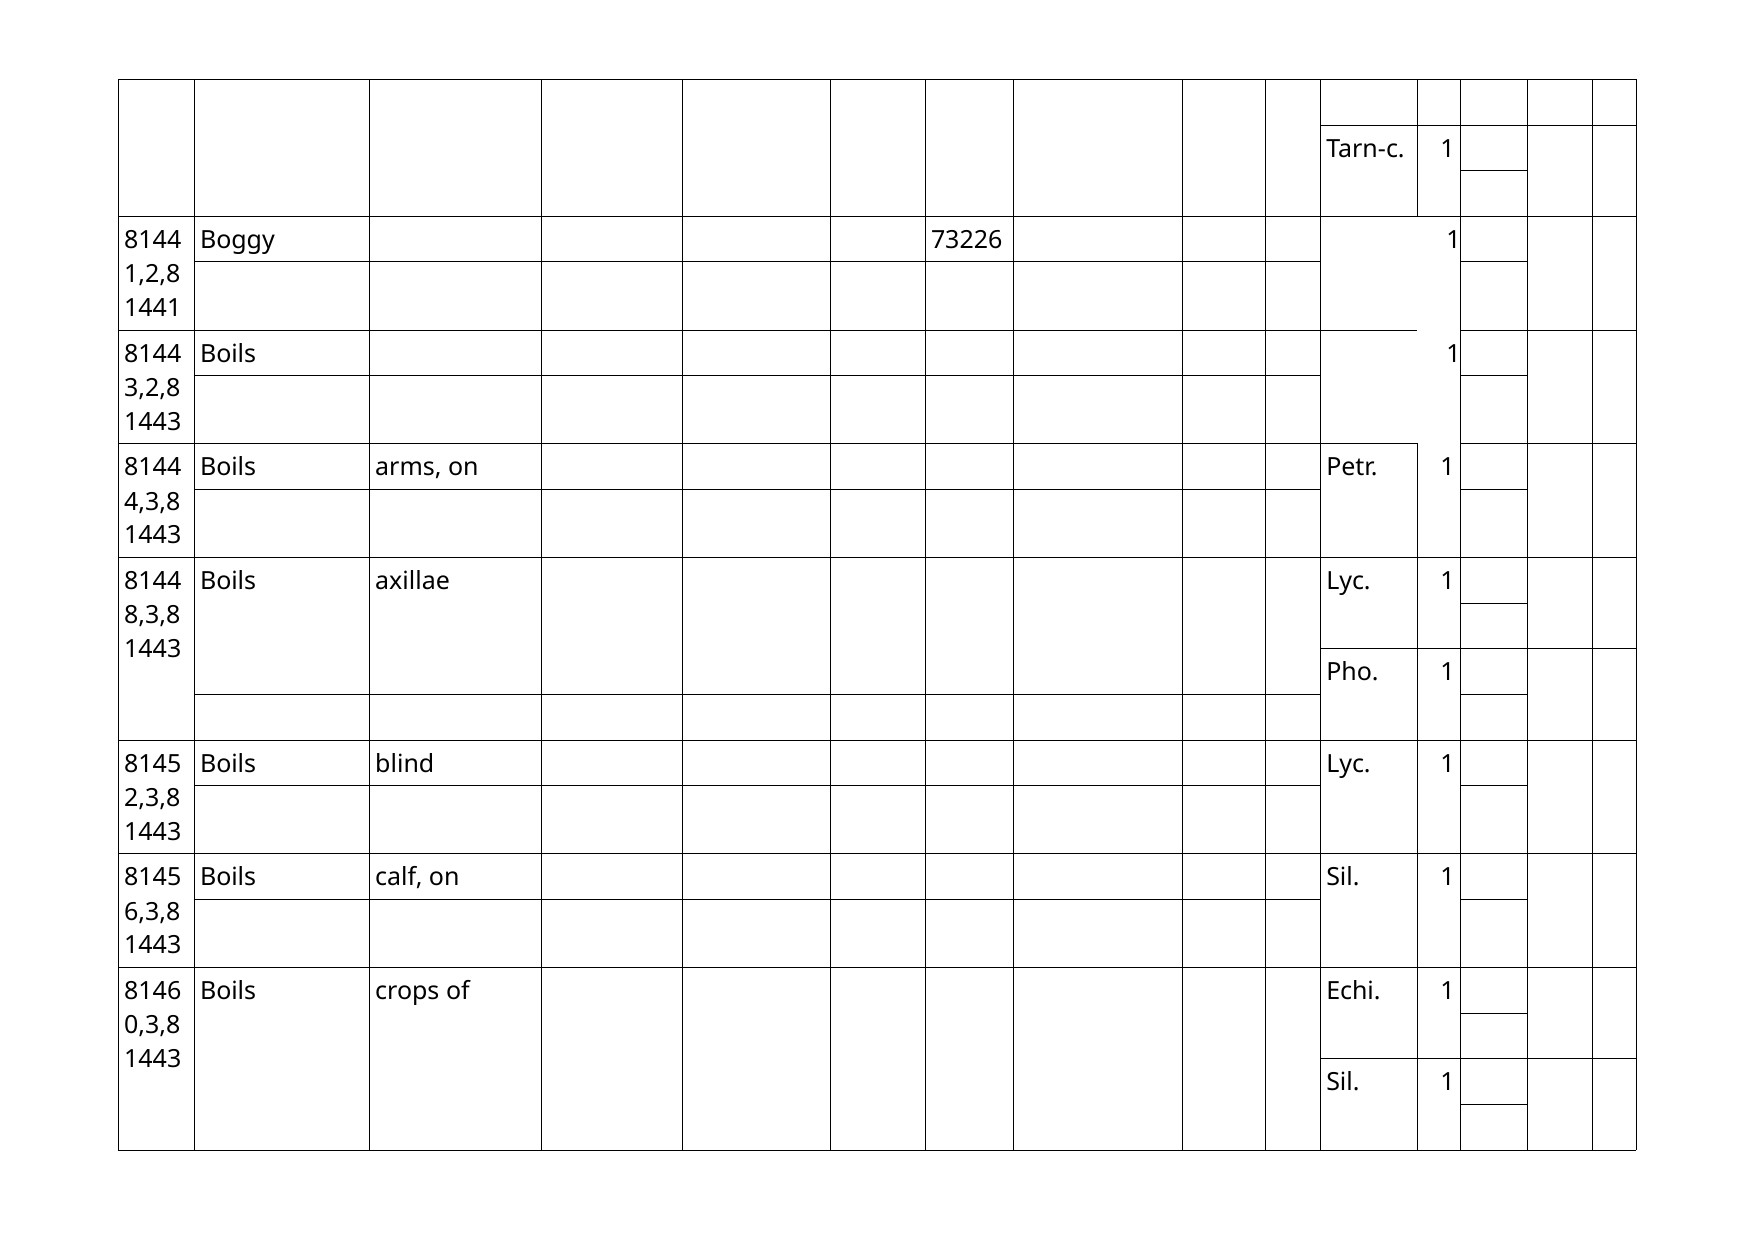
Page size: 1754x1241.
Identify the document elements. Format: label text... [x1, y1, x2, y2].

table_cell [1461, 968, 1527, 1013]
table_cell [831, 968, 925, 1149]
table_cell [683, 786, 830, 853]
table_cell [1183, 741, 1265, 785]
table_cell [1593, 649, 1636, 739]
table_cell 1 [1418, 126, 1460, 216]
table_cell [926, 695, 1013, 739]
table_cell [1266, 444, 1320, 489]
table_cell 81448,3,81443 [119, 558, 194, 739]
table_cell [683, 741, 830, 785]
table_cell [926, 854, 1013, 899]
table_cell [1528, 444, 1592, 557]
table_cell [831, 786, 925, 853]
table_cell [1014, 376, 1182, 443]
table_cell 1 [1418, 741, 1460, 853]
table_cell [370, 331, 541, 375]
table_cell [1266, 854, 1320, 899]
table_cell [683, 217, 830, 261]
table_cell [1266, 490, 1320, 557]
table_cell [683, 900, 830, 967]
table_cell [542, 741, 682, 785]
table_cell [683, 444, 830, 489]
table_cell [1461, 331, 1527, 375]
table_cell [1014, 558, 1182, 694]
table_cell [926, 558, 1013, 694]
table_cell [683, 558, 830, 694]
table_cell Boggy [195, 217, 369, 261]
table_cell [1461, 558, 1527, 603]
table_cell [542, 900, 682, 967]
table_cell [1014, 490, 1182, 557]
table_cell 1 [1418, 443, 1460, 557]
table_cell Boils [195, 854, 369, 899]
table_cell [831, 331, 925, 375]
table_cell 1 [1418, 558, 1460, 648]
table_cell Boils [195, 968, 369, 1149]
table_cell [1014, 217, 1182, 261]
table_cell [831, 376, 925, 443]
table_cell [1266, 217, 1320, 261]
table_cell [1461, 490, 1527, 557]
table_cell [926, 262, 1013, 329]
table_cell [926, 968, 1013, 1149]
table_cell [1461, 126, 1527, 170]
table_cell 1 [1418, 968, 1460, 1058]
table_cell Boils [195, 558, 369, 694]
table_cell [1266, 80, 1320, 216]
table_cell [370, 376, 541, 443]
table_cell 1 [1418, 1059, 1460, 1149]
table_cell [370, 695, 541, 739]
table_cell 81441,2,81441 [119, 217, 194, 329]
table_cell [1014, 786, 1182, 853]
table_cell [1266, 376, 1320, 443]
table_cell [1528, 331, 1592, 443]
table_cell [1321, 331, 1417, 443]
table_cell [926, 741, 1013, 785]
table_cell [119, 80, 194, 216]
table_cell [542, 786, 682, 853]
table_cell 1 [1418, 649, 1460, 739]
table_cell Boils [195, 331, 369, 375]
table_cell [1014, 262, 1182, 329]
table_cell Pho. [1321, 649, 1417, 739]
table_cell [542, 695, 682, 739]
table_cell Sil. [1321, 1059, 1417, 1149]
table_cell [1461, 1014, 1527, 1058]
table_cell [1266, 558, 1320, 694]
table_cell [1528, 126, 1592, 216]
table_cell Echi. [1321, 968, 1417, 1058]
table_cell crops of [370, 968, 541, 1149]
table_cell 73226 [926, 217, 1013, 261]
table_cell [683, 80, 830, 216]
table_cell [683, 695, 830, 739]
table_cell [1528, 741, 1592, 853]
table_cell [1014, 968, 1182, 1149]
table_cell calf, on [370, 854, 541, 899]
table_cell [1266, 331, 1320, 375]
table_cell Lyc. [1321, 741, 1417, 853]
table_cell [195, 490, 369, 557]
table_cell [195, 80, 369, 216]
table_cell 1 [1417, 217, 1460, 329]
table_cell Petr. [1321, 444, 1417, 557]
table_cell [1461, 217, 1527, 261]
table_cell [926, 786, 1013, 853]
table_cell [1183, 900, 1265, 967]
table_cell [542, 490, 682, 557]
table_cell [831, 695, 925, 739]
table_cell [1593, 558, 1636, 648]
table_cell [1014, 741, 1182, 785]
table_cell [542, 968, 682, 1149]
table_cell [1266, 262, 1320, 329]
table_cell [1418, 80, 1460, 124]
table_cell [1528, 217, 1592, 329]
table_cell [1014, 854, 1182, 899]
table_cell [370, 900, 541, 967]
table_cell [1461, 1059, 1527, 1104]
table_cell [1461, 262, 1527, 329]
table_cell [1461, 1105, 1527, 1149]
table_cell [370, 786, 541, 853]
table_cell [683, 968, 830, 1149]
table_cell [1461, 695, 1527, 739]
table_cell [1461, 786, 1527, 853]
table_cell Boils [195, 741, 369, 785]
table_cell [831, 854, 925, 899]
table_cell [926, 80, 1013, 216]
table_cell blind [370, 741, 541, 785]
table_cell [1461, 854, 1527, 899]
table_cell [1183, 262, 1265, 329]
table_cell [683, 331, 830, 375]
table_cell [1014, 80, 1182, 216]
table_cell arms, on [370, 444, 541, 489]
table_cell [195, 262, 369, 329]
table_cell [683, 376, 830, 443]
table_cell [1183, 331, 1265, 375]
table_cell [195, 695, 369, 739]
table_cell [1183, 786, 1265, 853]
table_cell [542, 444, 682, 489]
table_cell [1528, 649, 1592, 739]
table_cell [1593, 331, 1636, 443]
table_cell [195, 900, 369, 967]
table_cell [1321, 80, 1417, 124]
table_cell [1183, 444, 1265, 489]
table_cell [926, 331, 1013, 375]
table_cell [1014, 331, 1182, 375]
table_cell [683, 490, 830, 557]
table_cell [1528, 558, 1592, 648]
table_cell [926, 376, 1013, 443]
table_cell [1528, 968, 1592, 1058]
table_cell [831, 741, 925, 785]
table_cell [1266, 900, 1320, 967]
table_cell 81456,3,81443 [119, 854, 194, 967]
table_cell [1183, 80, 1265, 216]
table_cell [542, 558, 682, 694]
table_cell 81460,3,81443 [119, 968, 194, 1149]
table_cell [926, 444, 1013, 489]
table_cell [370, 262, 541, 329]
table_cell [1461, 741, 1527, 785]
table_cell axillae [370, 558, 541, 694]
table_cell [195, 786, 369, 853]
table_cell Sil. [1321, 854, 1417, 967]
table_cell [542, 331, 682, 375]
table_cell [1266, 786, 1320, 853]
table_cell [831, 558, 925, 694]
table_cell [542, 217, 682, 261]
table_cell [1593, 1059, 1636, 1149]
table_cell [195, 376, 369, 443]
table_cell Boils [195, 444, 369, 489]
table_cell [1528, 80, 1592, 124]
table_cell [1593, 126, 1636, 216]
table_cell [1014, 695, 1182, 739]
table_cell [1593, 444, 1636, 557]
table_cell [1461, 444, 1527, 489]
table_cell [926, 490, 1013, 557]
table_cell [1528, 854, 1592, 967]
table_cell [831, 444, 925, 489]
table_cell [370, 217, 541, 261]
table_cell [1183, 490, 1265, 557]
table_cell [1593, 217, 1636, 329]
table_cell [542, 854, 682, 899]
table_cell [1461, 80, 1527, 124]
table_cell [831, 900, 925, 967]
table_cell [831, 80, 925, 216]
table_cell Lyc. [1321, 558, 1417, 648]
table_cell [1266, 968, 1320, 1149]
table_cell [542, 262, 682, 329]
table_cell 81444,3,81443 [119, 444, 194, 557]
table_cell [1183, 376, 1265, 443]
table_cell [370, 490, 541, 557]
table_cell [1461, 171, 1527, 216]
table_cell 1 [1417, 330, 1460, 443]
table_cell [1593, 968, 1636, 1058]
table_cell [370, 80, 541, 216]
table_cell [542, 80, 682, 216]
table_cell [1014, 444, 1182, 489]
table_cell [1461, 900, 1527, 967]
table_cell [1266, 741, 1320, 785]
table_cell [1183, 695, 1265, 739]
table_cell [831, 490, 925, 557]
table_cell [1183, 854, 1265, 899]
table_cell [1183, 217, 1265, 261]
table_cell [1183, 968, 1265, 1149]
table_cell [1593, 80, 1636, 124]
table_cell [1183, 558, 1265, 694]
table_cell [1593, 854, 1636, 967]
table_cell [1593, 741, 1636, 853]
table_cell 1 [1418, 854, 1460, 967]
table_cell [542, 376, 682, 443]
table_cell [1461, 376, 1527, 443]
table_cell [683, 854, 830, 899]
table_cell [1014, 900, 1182, 967]
table_cell [683, 262, 830, 329]
table_cell [1528, 1059, 1592, 1149]
table_cell 81452,3,81443 [119, 741, 194, 853]
table_cell [1461, 604, 1527, 648]
table_cell [1266, 695, 1320, 739]
table_cell [926, 900, 1013, 967]
table_cell [831, 217, 925, 261]
table_cell Tarn-c. [1321, 126, 1417, 216]
table_cell [831, 262, 925, 329]
table_cell [1461, 649, 1527, 694]
table_cell [1321, 217, 1417, 329]
table_cell 81443,2,81443 [119, 331, 194, 443]
